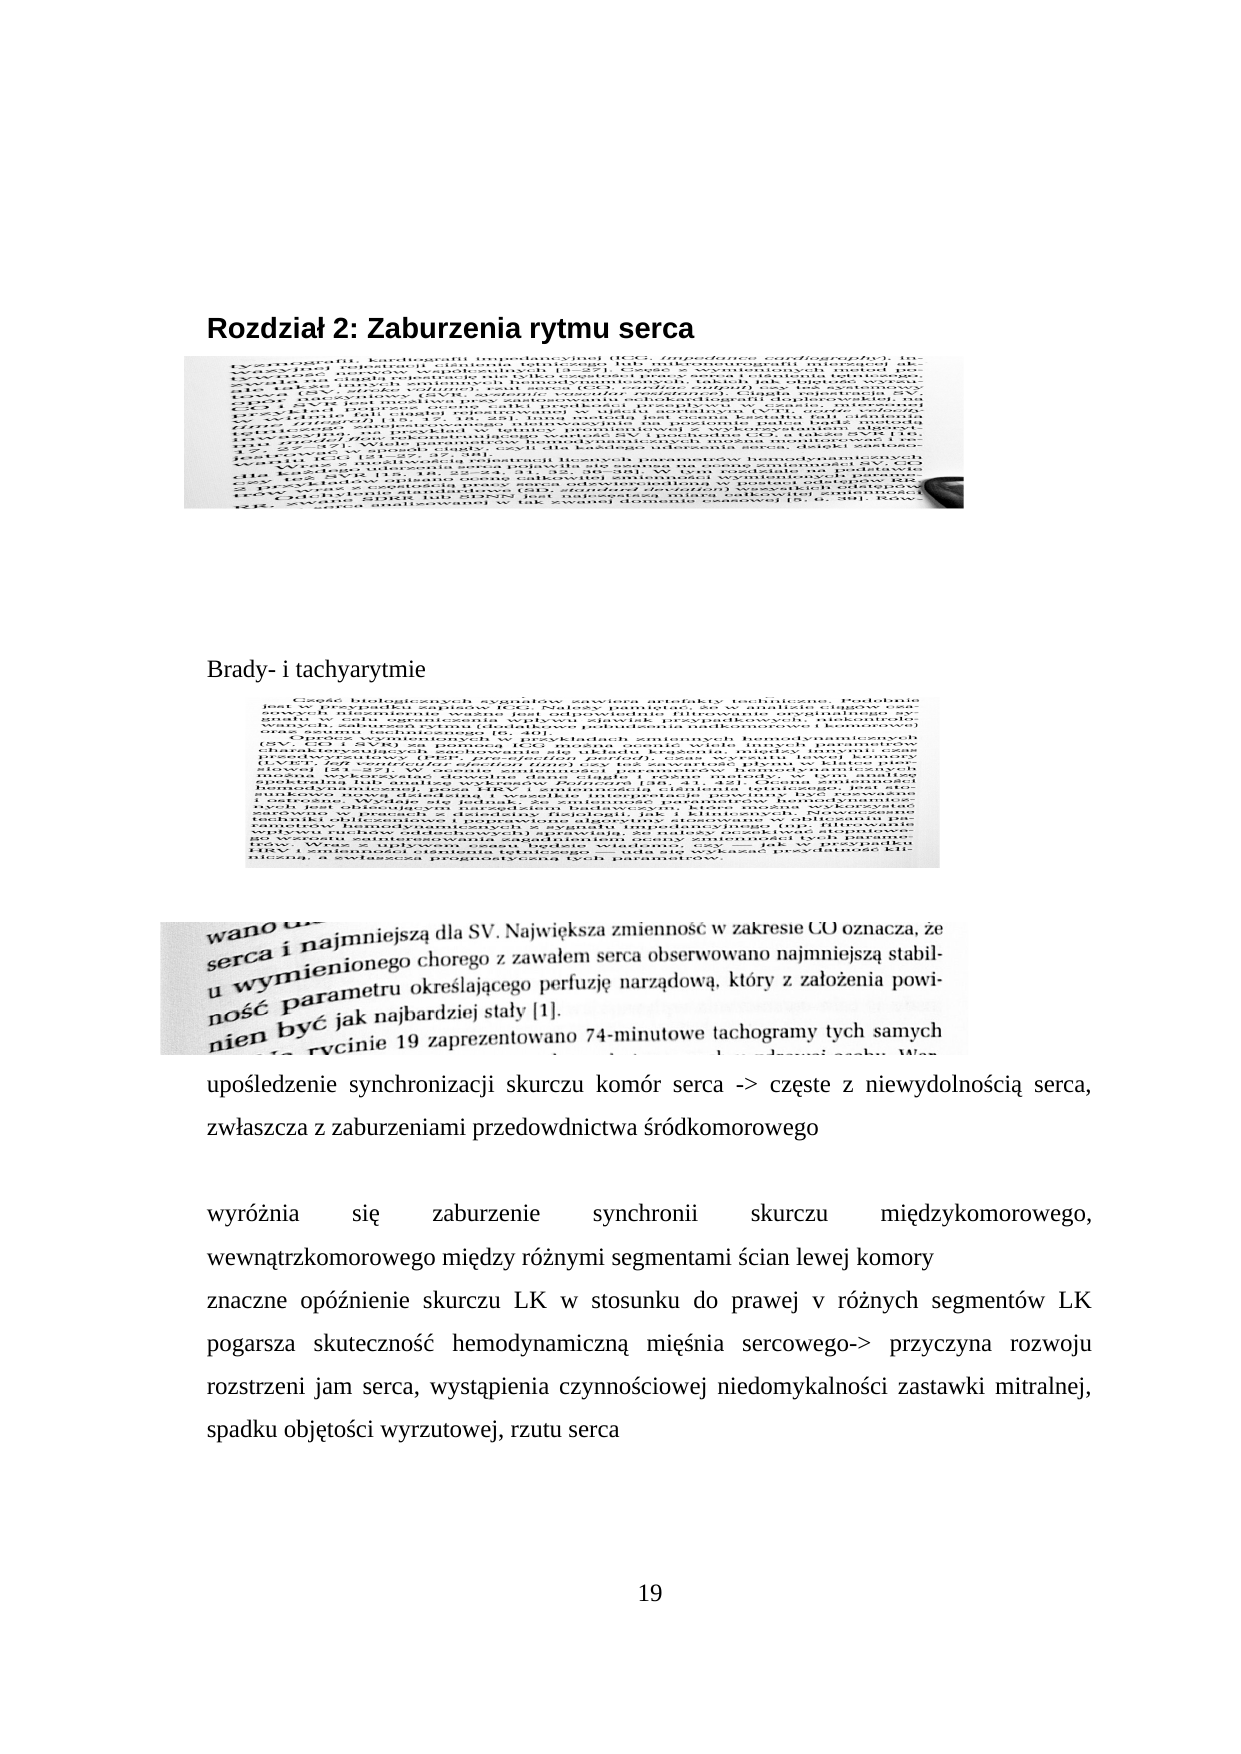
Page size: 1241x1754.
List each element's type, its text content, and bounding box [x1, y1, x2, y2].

picture [160, 922, 969, 1055]
picture [184, 356, 964, 510]
text wyróżnia się zaburzenie synchronii skurczu międzykomorowego, wewnątrzkomorowego między różnymi segmentami ścian lewej komory [207, 1198, 1093, 1270]
picture [245, 697, 940, 868]
text znaczne opóźnienie skurczu LK w stosunku do prawej v różnych segmentów LK pogarsza skuteczność hemodynamiczną mięśnia sercowego-> przyczyna rozwoju rozstrzeni jam serca, wystąpienia czynnościowej niedomykalności zastawki mitralnej, spadku objętości wyrzutowej, rzutu serca [207, 1285, 1093, 1443]
text Brady- i tachyarytmie [207, 654, 1093, 682]
text upośledzenie synchronizacji skurczu komór serca -> częste z niewydolnością serca, zwłaszcza z zaburzeniami przedowdnictwa śródkomorowego [207, 1055, 1093, 1141]
subtitle Rozdział 2: Zaburzenia rytmu serca [207, 311, 1093, 344]
